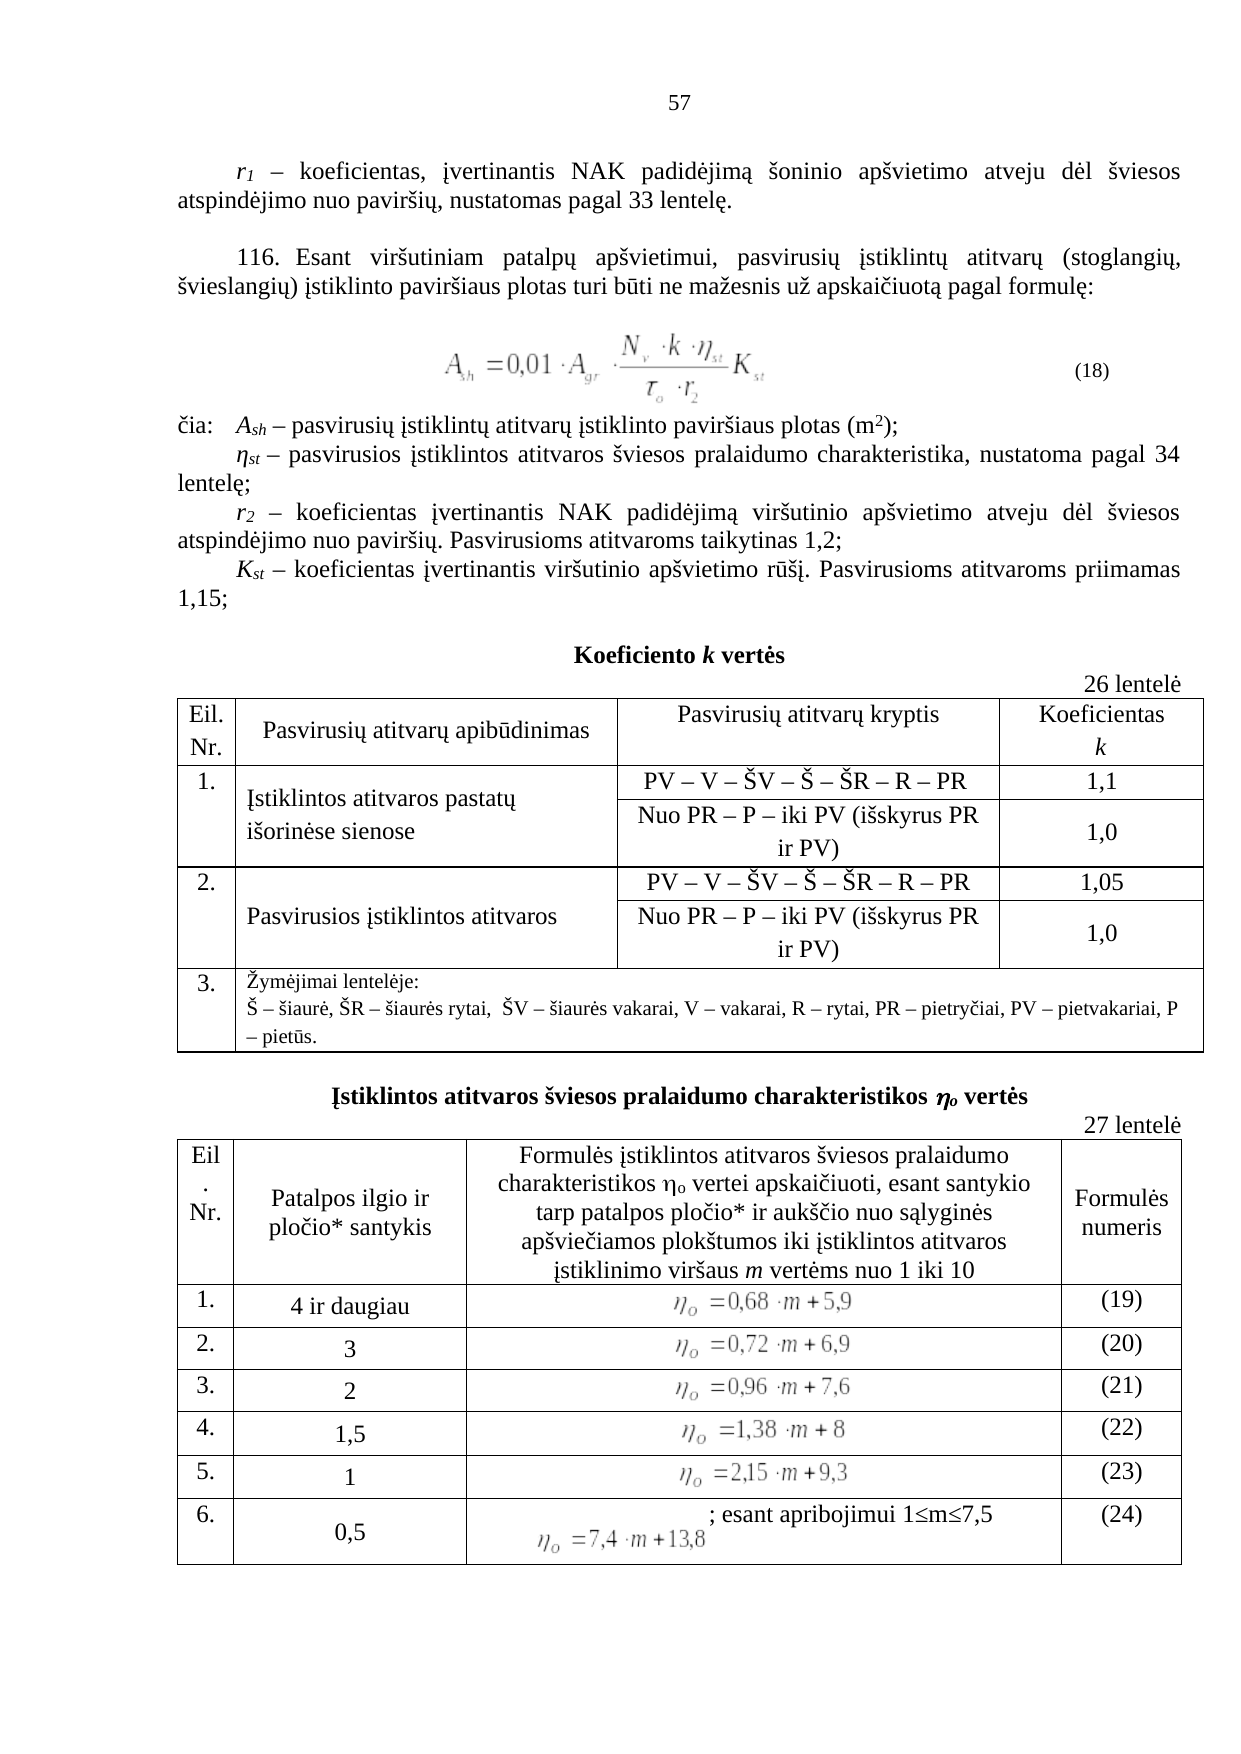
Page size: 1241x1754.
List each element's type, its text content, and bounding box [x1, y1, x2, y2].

text Įstiklintos atitvaros šviesos pralaidumo charakteristikos o vertės [177, 1081, 1181, 1110]
table_cell (24) [1062, 1499, 1181, 1564]
table_cell [467, 1328, 1061, 1369]
table_cell (23) [1062, 1456, 1181, 1498]
table_cell Pasvirusios įstiklintos atitvaros [236, 868, 617, 967]
table_cell [467, 1285, 1061, 1327]
table_header Eil. Nr. [178, 699, 235, 765]
table_cell 2. [178, 1328, 233, 1369]
table_cell [467, 1456, 1061, 1498]
table_header Koeficientas k [1000, 699, 1203, 765]
table_cell 2 [234, 1370, 466, 1411]
text ηst – pasvirusios įstiklintos atitvaros šviesos pralaidumo charakteristika, nustatoma pagal 34 lentelę; [177, 439, 1181, 497]
table_cell 4. [178, 1412, 233, 1455]
table_header Eil. Nr. [178, 1140, 233, 1283]
text 116. Esant viršutiniam patalpų apšvietimui, pasvirusių įstiklintų atitvarų (stoglangių, švieslangių) įstiklinto paviršiaus plotas turi būti ne mažesnis už apskaičiuotą pagal formulę: [177, 242, 1181, 300]
table_cell Žymėjimai lentelėje: Š – šiaurė, ŠR – šiaurės rytai, ŠV – šiaurės vakarai, V – vakarai, R – rytai, PR – pietryčiai, PV – pietvakariai, P – pietūs. [236, 969, 1203, 1051]
table_cell 1,0 [1000, 800, 1203, 866]
table_cell 1. [178, 1285, 233, 1327]
table_cell 1,0 [1000, 901, 1203, 967]
table_cell 4 ir daugiau [234, 1285, 466, 1327]
table_cell 3 [234, 1328, 466, 1369]
table_cell 0,5 [234, 1499, 466, 1564]
text r1 – koeficientas, įvertinantis NAK padidėjimą šoninio apšvietimo atveju dėl šviesos atspindėjimo nuo paviršių, nustatomas pagal 33 lentelę. [177, 156, 1181, 214]
table_cell 3. [178, 969, 235, 1051]
table_cell [467, 1370, 1061, 1411]
table_header Formulės įstiklintos atitvaros šviesos pralaidumo charakteristikos o vertei apskaičiuoti, esant santykio tarp patalpos pločio* ir aukščio nuo sąlyginės apšviečiamos plokštumos iki įstiklintos atitvaros įstiklinimo viršaus m vertėms nuo 1 iki 10 [467, 1140, 1061, 1283]
table_cell Įstiklintos atitvaros pastatų išorinėse sienose [236, 766, 617, 866]
table_cell PV – V – ŠV – Š – ŠR – R – PR [618, 766, 999, 799]
text 27 lentelė [177, 1110, 1181, 1139]
table_cell 1,1 [1000, 766, 1203, 799]
table_cell 1,05 [1000, 868, 1203, 900]
table_cell 5. [178, 1456, 233, 1498]
table_cell PV – V – ŠV – Š – ŠR – R – PR [618, 868, 999, 900]
table_cell 6. [178, 1499, 233, 1564]
table_cell ; esant apribojimui 1≤m≤7,5 [467, 1499, 1061, 1564]
table_cell (22) [1062, 1412, 1181, 1455]
table_cell (20) [1062, 1328, 1181, 1369]
table_header Patalpos ilgio ir pločio* santykis [234, 1140, 466, 1283]
table_cell Nuo PR – P – iki PV (išskyrus PR ir PV) [618, 800, 999, 866]
table_cell 3. [178, 1370, 233, 1411]
text 26 lentelė [177, 669, 1181, 698]
table_cell 1. [178, 766, 235, 866]
table_cell (19) [1062, 1285, 1181, 1327]
text Koeficiento k vertės [177, 641, 1181, 669]
table_header [177, 329, 1033, 411]
table_cell Nuo PR – P – iki PV (išskyrus PR ir PV) [618, 901, 999, 967]
table_cell (21) [1062, 1370, 1181, 1411]
table_cell [467, 1412, 1061, 1455]
table_cell 1 [234, 1456, 466, 1498]
table_header Formulės numeris [1062, 1140, 1181, 1283]
text Kst – koeficientas įvertinantis viršutinio apšvietimo rūšį. Pasvirusioms atitvaroms priimamas 1,15; [177, 554, 1181, 612]
table_cell 1,5 [234, 1412, 466, 1455]
table_header Pasvirusių atitvarų apibūdinimas [236, 699, 617, 765]
table_header Pasvirusių atitvarų kryptis [618, 699, 999, 765]
text r2 – koeficientas įvertinantis NAK padidėjimą viršutinio apšvietimo atveju dėl šviesos atspindėjimo nuo paviršių. Pasvirusioms atitvaroms taikytinas 1,2; [177, 497, 1181, 554]
text čia: Ash – pasvirusių įstiklintų atitvarų įstiklinto paviršiaus plotas (m2); [177, 411, 1181, 439]
table_header (18) [1033, 329, 1150, 411]
table_cell 2. [178, 868, 235, 967]
